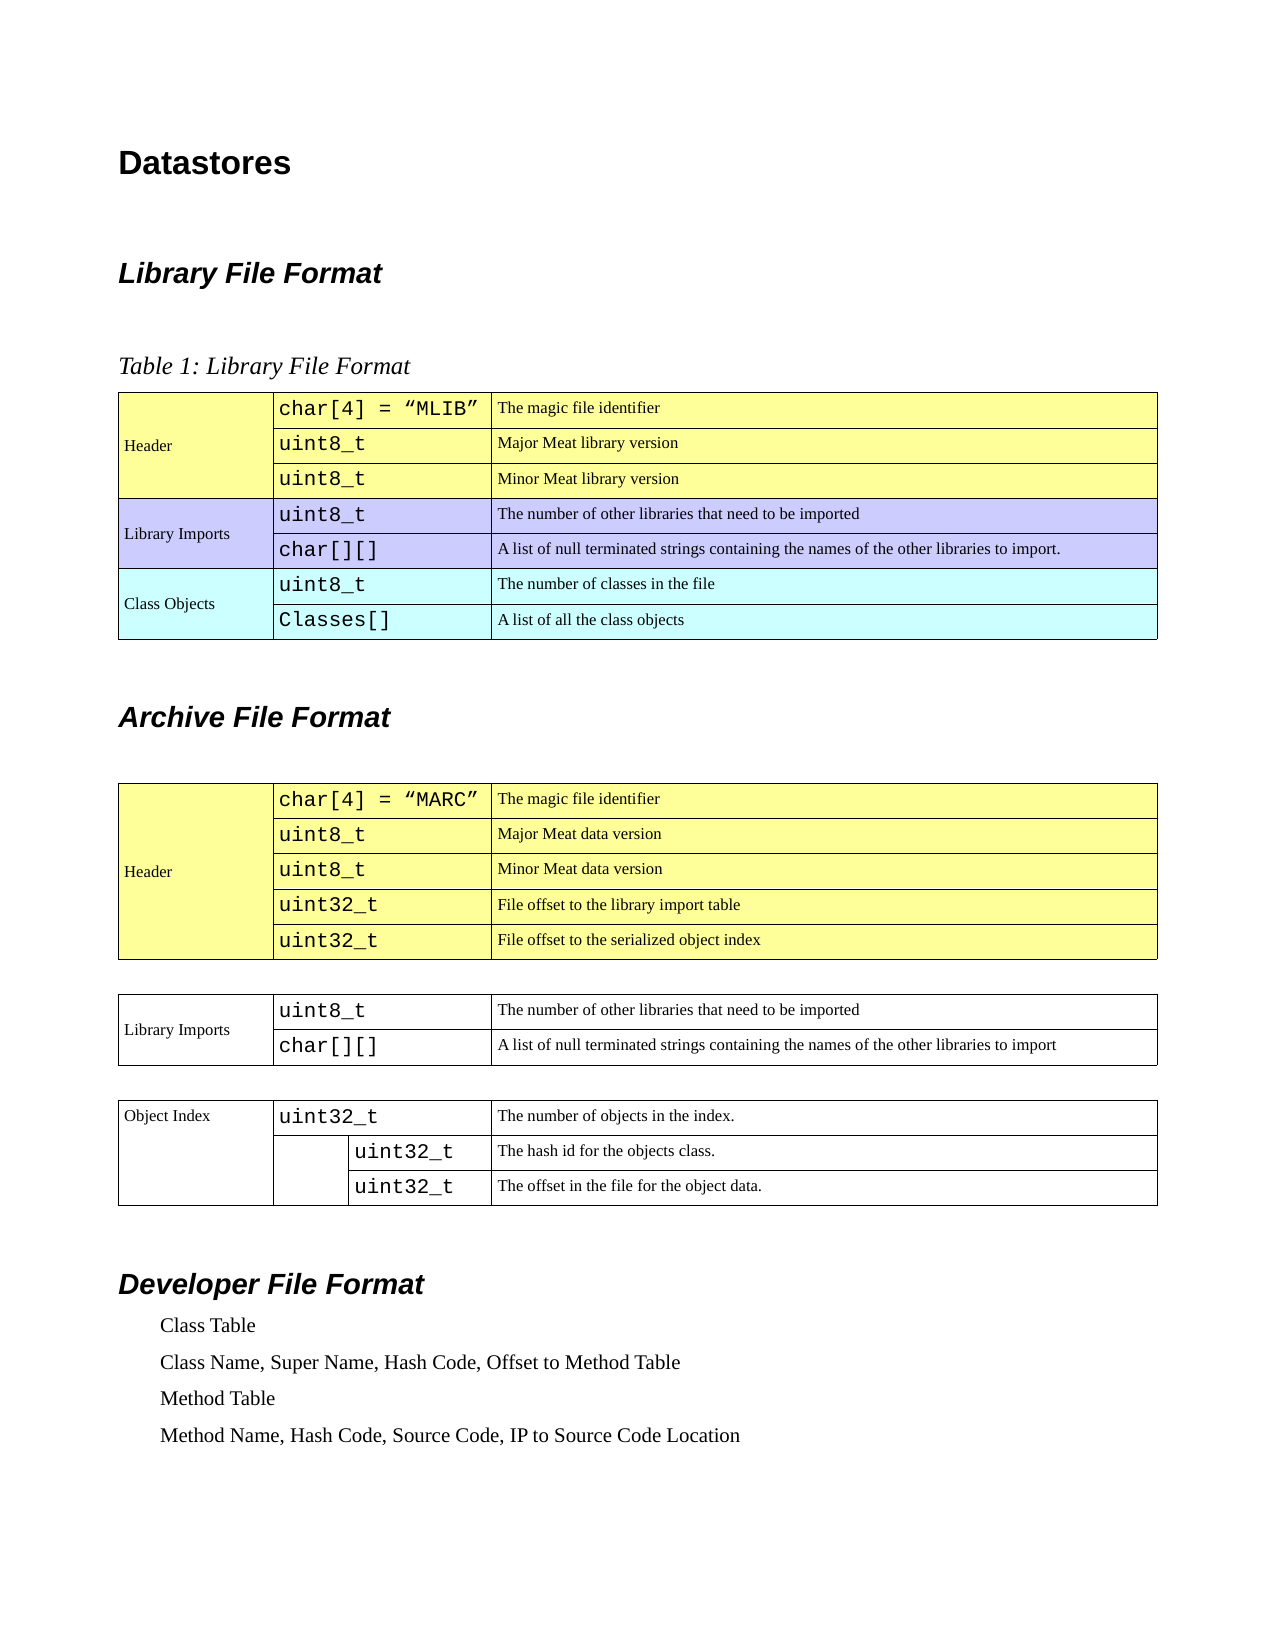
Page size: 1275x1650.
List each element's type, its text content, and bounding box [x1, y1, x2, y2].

table_header Header [119, 393, 273, 498]
text Class Name, Super Name, Hash Code, Offset to Method Table [118, 1350, 1157, 1374]
table_cell The number of classes in the file [492, 569, 1157, 603]
table_cell uint32_t [274, 1101, 491, 1135]
subtitle Developer File Format [118, 1267, 1157, 1301]
subtitle Library File Format [118, 256, 1157, 289]
table_cell uint32_t [349, 1171, 491, 1205]
subtitle Datastores [118, 143, 1157, 182]
table_cell Library Imports [119, 995, 273, 1064]
table_cell Object Index [119, 1101, 273, 1205]
table_cell Major Meat data version [492, 819, 1157, 853]
subtitle Archive File Format [118, 700, 1157, 734]
text Class Table [118, 1313, 1157, 1337]
table_cell A list of null terminated strings containing the names of the other libraries to import [492, 1030, 1157, 1064]
table_cell char[][] [274, 534, 491, 568]
table_cell Minor Meat data version [492, 854, 1157, 888]
table_cell A list of null terminated strings containing the names of the other libraries to import. [492, 534, 1157, 568]
table_cell The number of objects in the index. [492, 1101, 1157, 1135]
table_cell A list of all the class objects [492, 605, 1157, 639]
table_cell uint8_t [274, 819, 491, 853]
table_cell [274, 1136, 348, 1205]
table_cell uint8_t [274, 569, 491, 603]
table_cell Library Imports [119, 499, 273, 568]
table_header char[4] = “MLIB” [274, 393, 491, 427]
table_header The magic file identifier [492, 393, 1157, 427]
table_cell [491, 960, 1157, 994]
table_cell [273, 960, 491, 994]
table_header char[4] = “MARC” [274, 784, 491, 818]
table_cell Class Objects [119, 569, 273, 639]
table_cell File offset to the serialized object index [492, 925, 1157, 959]
table_header Header [119, 784, 273, 959]
table_cell [491, 1066, 1157, 1100]
table_cell uint8_t [274, 854, 491, 888]
text Table 1: Library File Format [118, 351, 1157, 380]
table_cell [118, 1066, 273, 1100]
table_cell uint8_t [274, 995, 491, 1029]
table_cell [118, 960, 273, 994]
table_cell uint8_t [274, 464, 491, 498]
table_cell The hash id for the objects class. [492, 1136, 1157, 1170]
table_cell uint8_t [274, 499, 491, 533]
table_cell uint8_t [274, 429, 491, 463]
table_cell Minor Meat library version [492, 464, 1157, 498]
table_cell The number of other libraries that need to be imported [492, 499, 1157, 533]
table_cell Major Meat library version [492, 429, 1157, 463]
table_cell The offset in the file for the object data. [492, 1171, 1157, 1205]
table_cell File offset to the library import table [492, 890, 1157, 924]
table_cell uint32_t [274, 925, 491, 959]
table_cell uint32_t [349, 1136, 491, 1170]
table_header The magic file identifier [492, 784, 1157, 818]
table_cell uint32_t [274, 890, 491, 924]
table_cell Classes[] [274, 605, 491, 639]
table_cell The number of other libraries that need to be imported [492, 995, 1157, 1029]
text Method Name, Hash Code, Source Code, IP to Source Code Location [118, 1423, 1157, 1447]
table_cell [273, 1066, 491, 1100]
table_cell char[][] [274, 1030, 491, 1064]
text Method Table [118, 1386, 1157, 1410]
